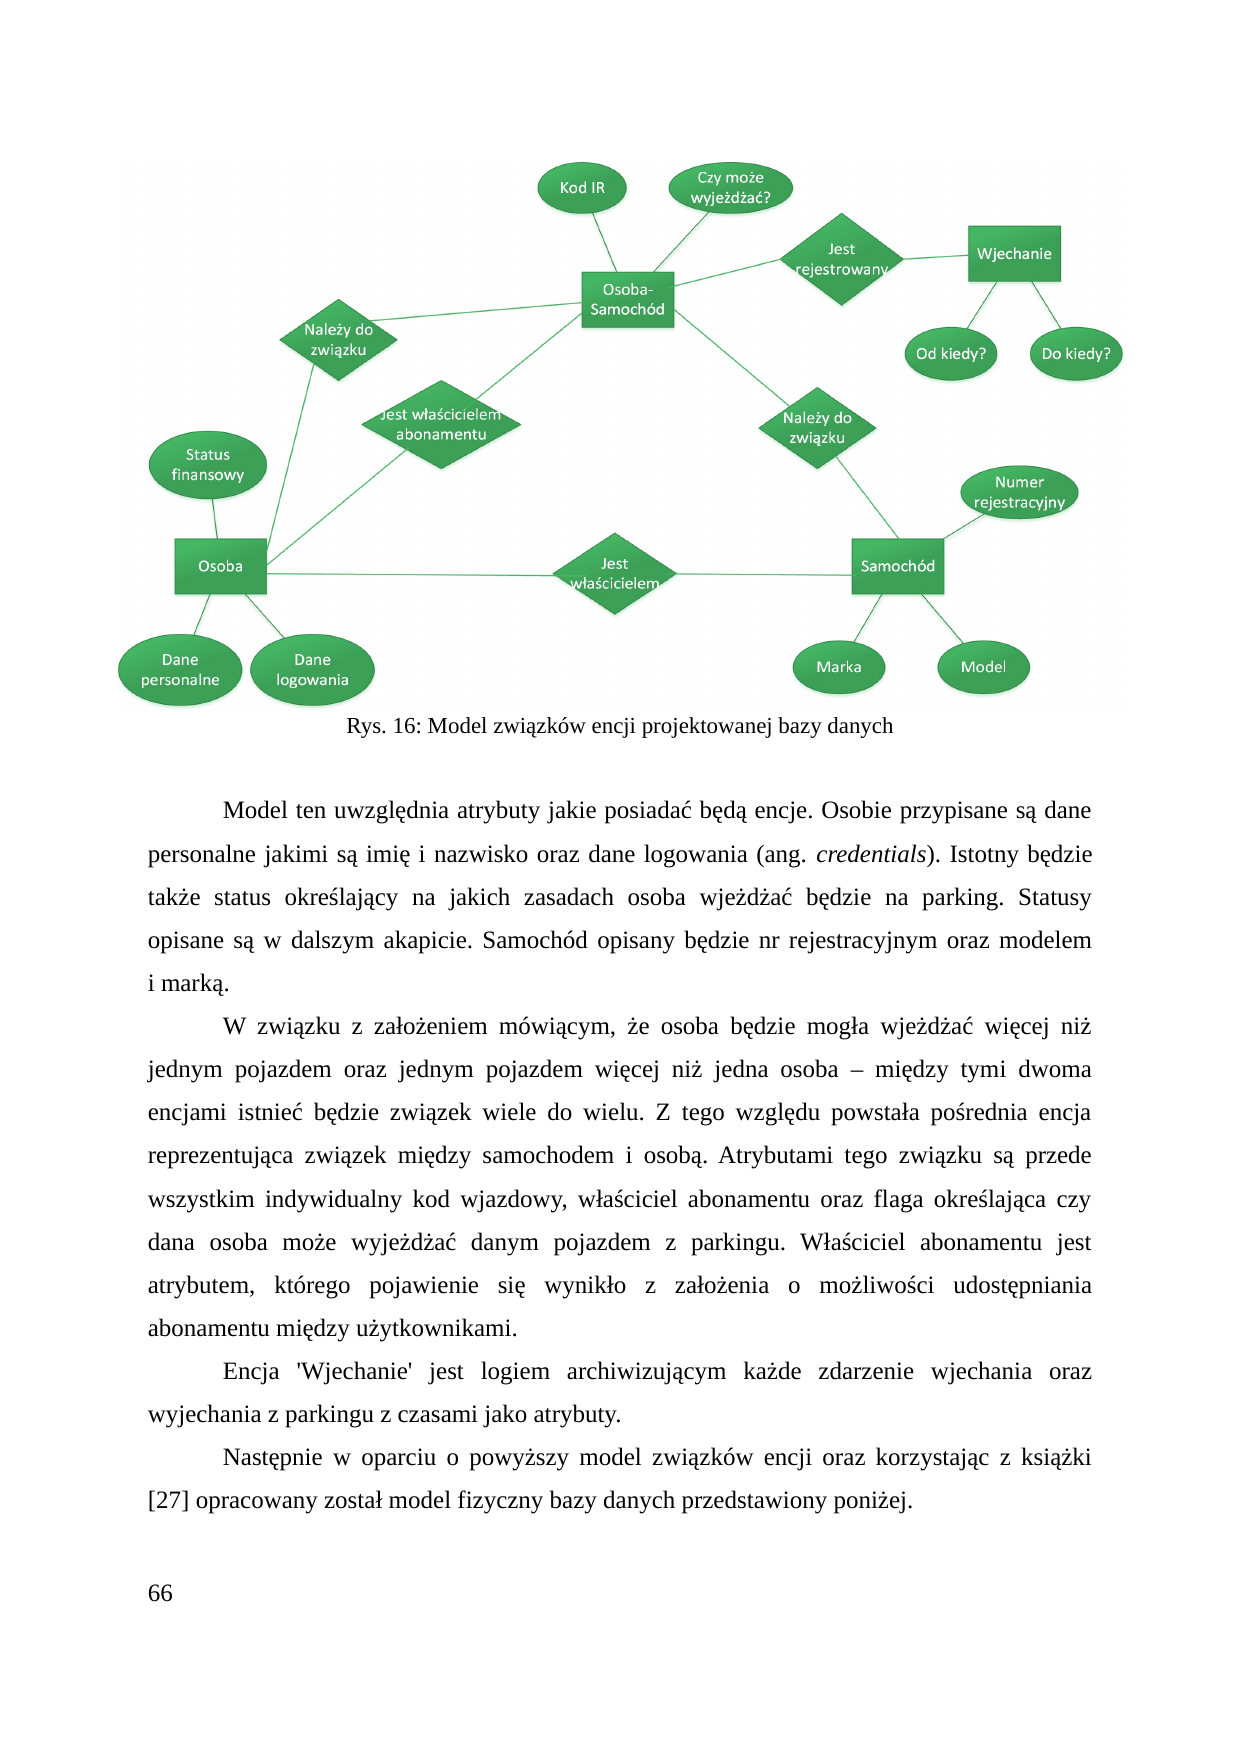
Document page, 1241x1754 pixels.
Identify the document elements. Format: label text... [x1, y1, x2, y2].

text Encja 'Wjechanie' jest logiem archiwizującym każde zdarzenie wjechania oraz wyjechania z parkingu z czasami jako atrybuty. [148, 1356, 1093, 1428]
text Następnie w oparciu o powyższy model związków encji oraz korzystając z książki [27] opracowany został model fizyczny bazy danych przedstawiony poniżej. [148, 1442, 1093, 1514]
picture [114, 160, 1127, 712]
text W związku z założeniem mówiącym, że osoba będzie mogła wjeżdżać więcej niż jednym pojazdem oraz jednym pojazdem więcej niż jedna osoba – między tymi dwoma encjami istnieć będzie związek wiele do wielu. Z tego względu powstała pośrednia encja reprezentująca związek między samochodem i osobą. Atrybutami tego związku są przede wszystkim indywidualny kod wjazdowy, właściciel abonamentu oraz flaga określająca czy dana osoba może wyjeżdżać danym pojazdem z parkingu. Właściciel abonamentu jest atrybutem, którego pojawienie się wynikło z założenia o możliwości udostępniania abonamentu między użytkownikami. [148, 1011, 1093, 1342]
text Rys. 16: Model związków encji projektowanej bazy danych [97, 712, 1143, 738]
text Model ten uwzględnia atrybuty jakie posiadać będą encje. Osobie przypisane są dane personalne jakimi są imię i nazwisko oraz dane logowania (ang. credentials). Istotny będzie także status określający na jakich zasadach osoba wjeżdżać będzie na parking. Statusy opisane są w dalszym akapicie. Samochód opisany będzie nr rejestracyjnym oraz modelem i marką. [148, 796, 1093, 997]
